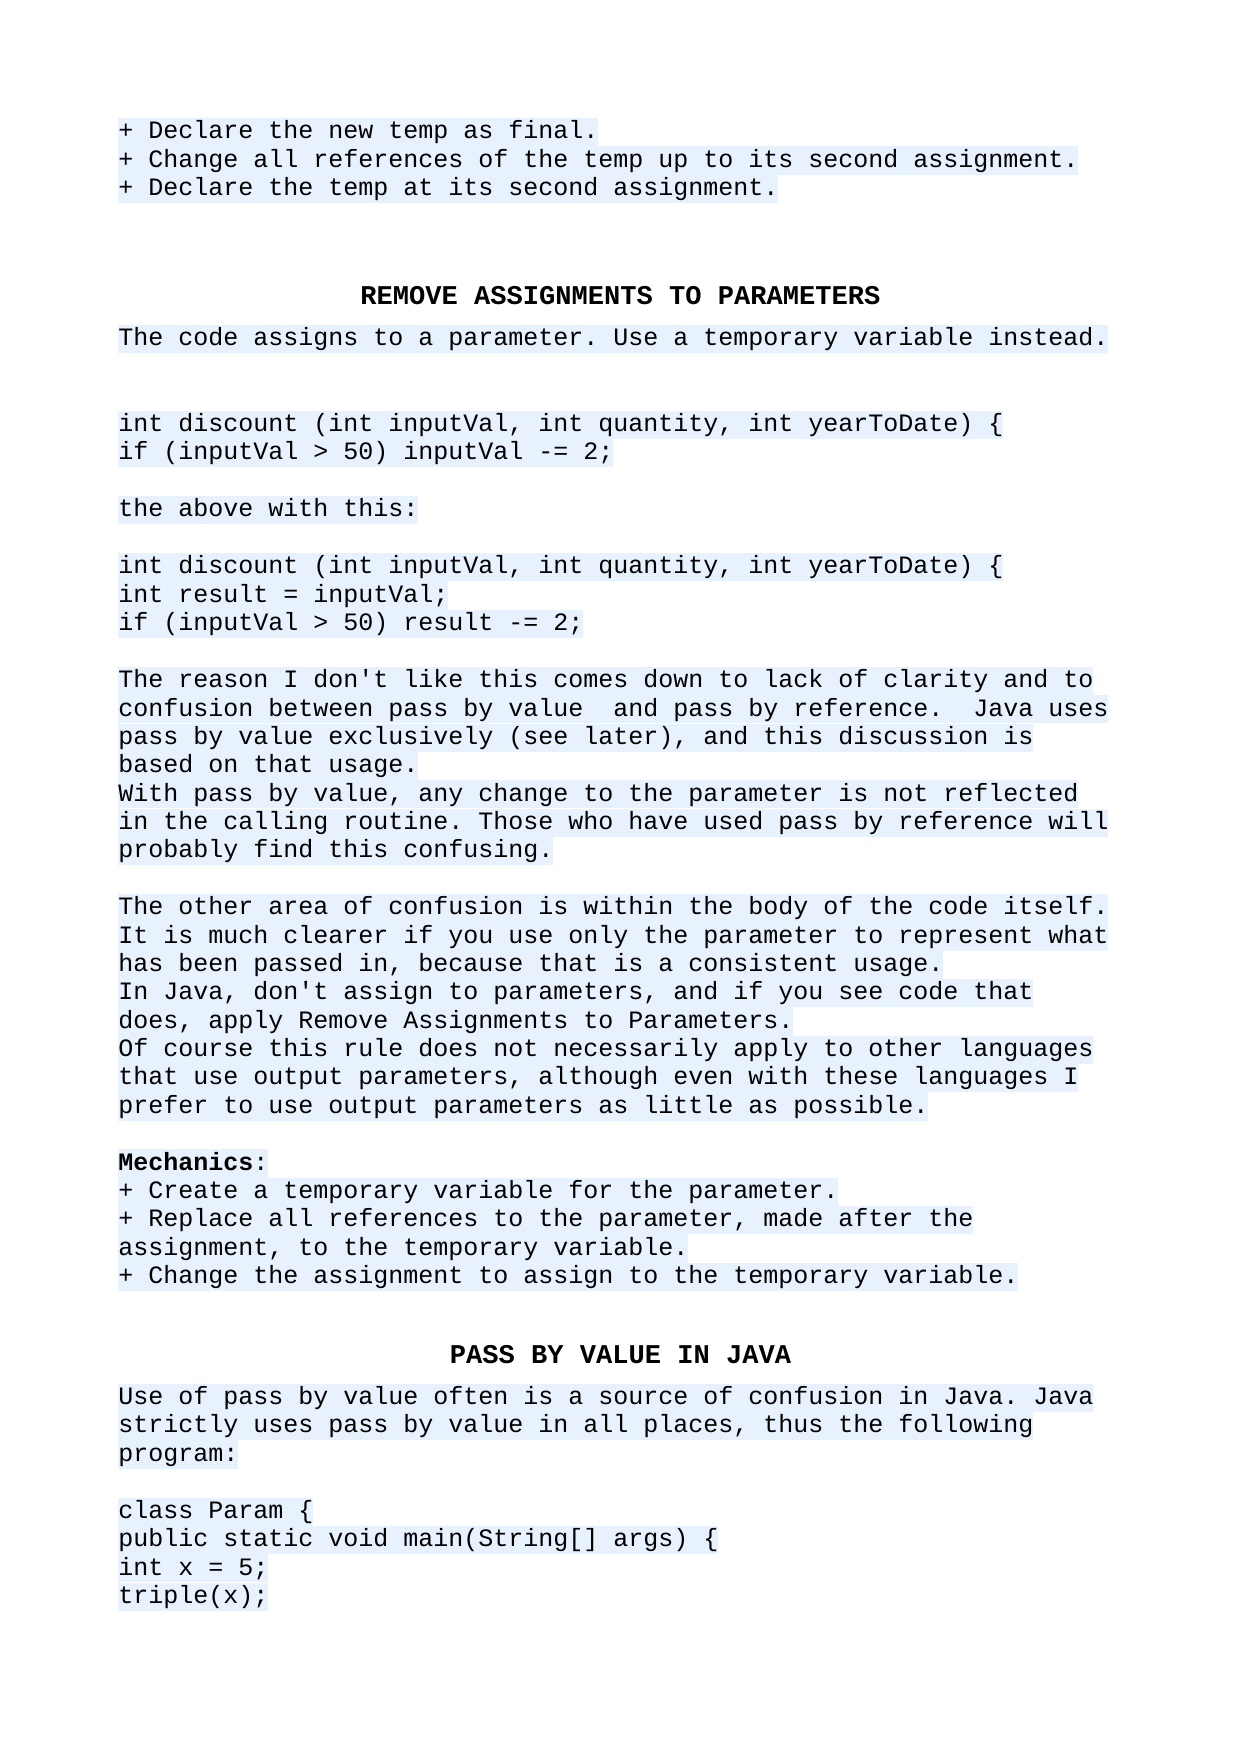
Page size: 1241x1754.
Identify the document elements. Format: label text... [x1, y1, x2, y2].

text int x = 5; [118, 1554, 1122, 1582]
text With pass by value, any change to the parameter is not reflected in the calling routine. Those who have used pass by reference will probably find this confusing. [118, 780, 1122, 865]
text public static void main(String[] args) { [118, 1526, 1122, 1554]
text Mechanics: [118, 1149, 1122, 1178]
text The reason I don't like this comes down to lack of clarity and to confusion between pass by value and pass by reference. Java uses pass by value exclusively (see later), and this discussion is based on that usage. [118, 667, 1122, 780]
text + Replace all references to the parameter, made after the assignment, to the temporary variable. [118, 1206, 1122, 1263]
text if (inputVal > 50) inputVal -= 2; [118, 439, 1122, 467]
text Of course this rule does not necessarily apply to other languages that use output parameters, although even with these languages I prefer to use output parameters as little as possible. [118, 1036, 1122, 1121]
text int result = inputVal; [118, 581, 1122, 610]
text In Java, don't assign to parameters, and if you see code that does, apply Remove Assignments to Parameters. [118, 979, 1122, 1036]
text The code assigns to a parameter. Use a temporary variable instead. [118, 325, 1122, 353]
text int discount (int inputVal, int quantity, int yearToDate) { [118, 553, 1122, 581]
text + Change all references of the temp up to its second assignment. [118, 146, 1122, 175]
text + Create a temporary variable for the parameter. [118, 1178, 1122, 1206]
text Use of pass by value often is a source of confusion in Java. Java strictly uses pass by value in all places, thus the following program: [118, 1384, 1122, 1469]
text + Declare the temp at its second assignment. [118, 175, 1122, 203]
text the above with this: [118, 496, 1122, 524]
text class Param { [118, 1497, 1122, 1526]
text The other area of confusion is within the body of the code itself. It is much clearer if you use only the parameter to represent what has been passed in, because that is a consistent usage. [118, 894, 1122, 979]
subtitle PASS BY VALUE IN JAVA [118, 1341, 1122, 1371]
subtitle REMOVE ASSIGNMENTS TO PARAMETERS [118, 281, 1122, 312]
text int discount (int inputVal, int quantity, int yearToDate) { [118, 411, 1122, 439]
text triple(x); [118, 1582, 1122, 1611]
text + Change the assignment to assign to the temporary variable. [118, 1263, 1122, 1291]
text if (inputVal > 50) result -= 2; [118, 610, 1122, 638]
text + Declare the new temp as final. [118, 118, 1122, 146]
